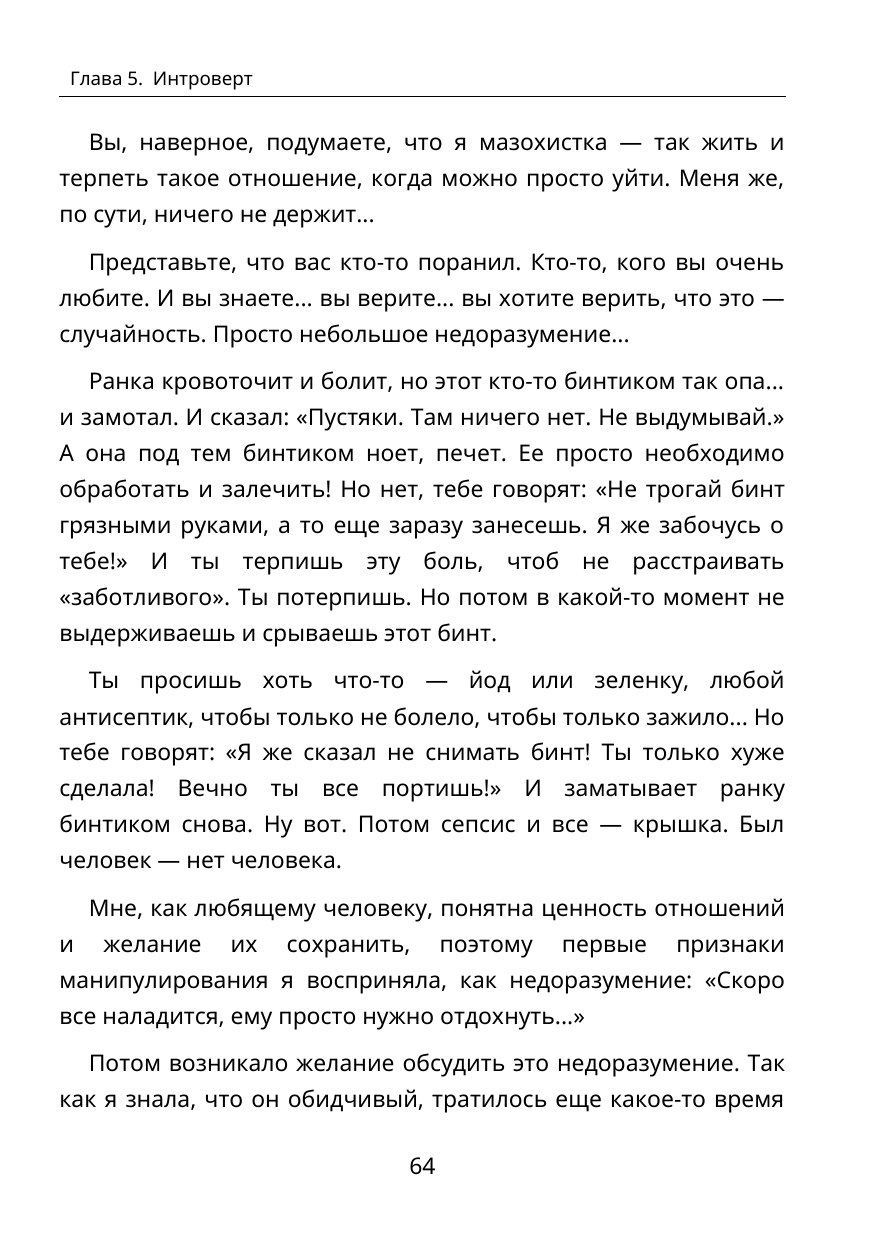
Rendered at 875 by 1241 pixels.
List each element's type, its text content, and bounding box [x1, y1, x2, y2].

text Вы, наверное, подумаете, что я мазохистка — так жить и терпеть такое отношение, когда можно просто уйти. Меня же, по сути, ничего не держит... [59, 126, 786, 229]
text Мне, как любящему человеку, понятна ценность отношений и желание их сохранить, поэтому первые признаки манипулирования я восприняла, как недоразумение: «Скоро все наладится, ему просто нужно отдохнуть...» [59, 892, 786, 1031]
text Ты просишь хоть что-то — йод или зеленку, любой антисептик, чтобы только не болело, чтобы только зажило... Но тебе говорят: «Я же сказал не снимать бинт! Ты только хуже сделала! Вечно ты все портишь!» И заматывает ранку бинтиком снова. Ну вот. Потом сепсис и все — крышка. Был человек — нет человека. [59, 664, 786, 875]
text Представьте, что вас кто-то поранил. Кто-то, кого вы очень любите. И вы знаете... вы верите... вы хотите верить, что это — случайность. Просто небольшое недоразумение... [59, 246, 786, 349]
text Потом возникало желание обсудить это недоразумение. Так как я знала, что он обидчивый, тратилось еще какое-то время [59, 1047, 786, 1114]
text Ранка кровоточит и болит, но этот кто-то бинтиком так опа... и замотал. И сказал: «Пустяки. Там ничего нет. Не выдумывай.» А она под тем бинтиком ноет, печет. Ее просто необходимо обработать и залечить! Но нет, тебе говорят: «Не трогай бинт грязными руками, а то еще заразу занесешь. Я же забочусь о тебе!» И ты терпишь эту боль, чтоб не расстраивать «заботливого». Ты потерпишь. Но потом в какой-то момент не выдерживаешь и срываешь этот бинт. [59, 365, 786, 648]
